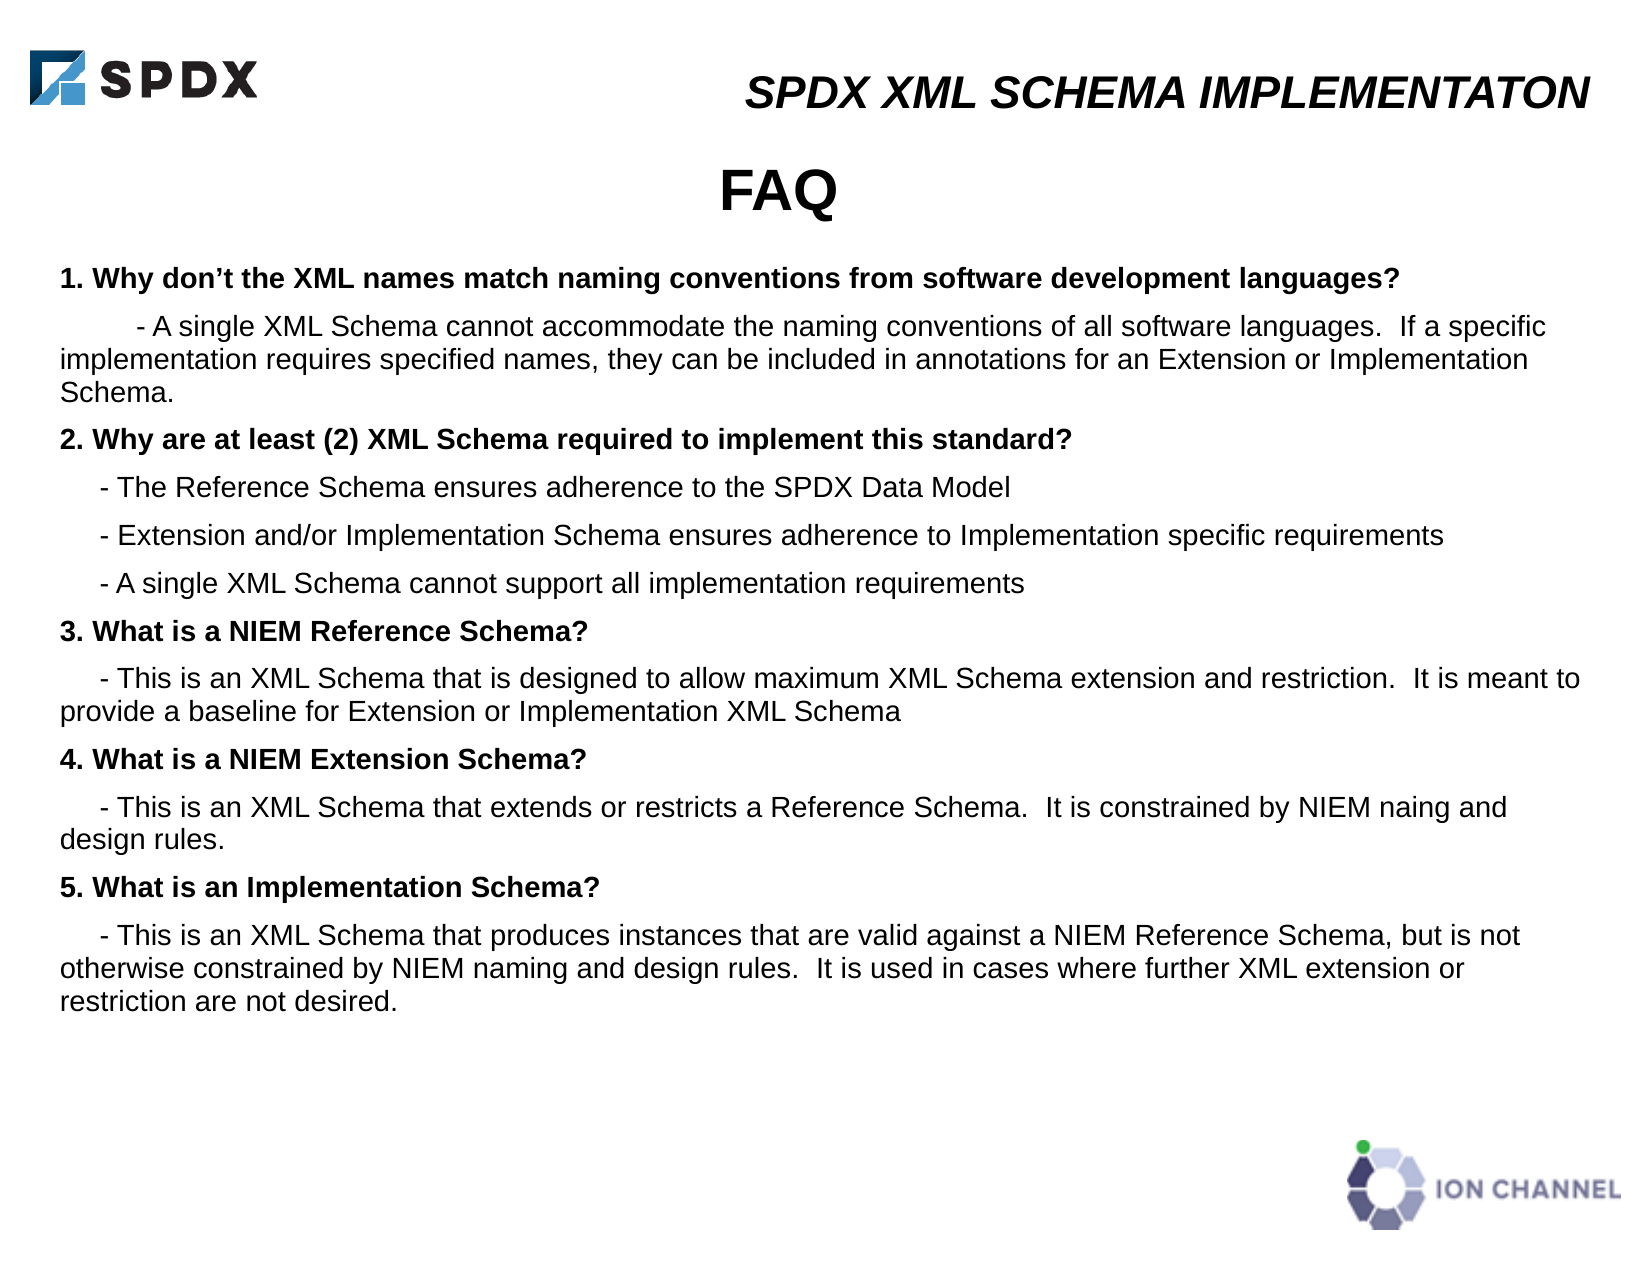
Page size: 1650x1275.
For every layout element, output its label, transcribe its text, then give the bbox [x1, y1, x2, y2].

text_box FAQ [705, 150, 856, 207]
picture [1347, 1140, 1621, 1231]
text_box 1. Why don’t the XML names match naming conventions from software development languages? - A single XML Schema cannot accommodate the naming conventions of all software languages. If a specific implementation requires specified names, they can be included in annotations for an Extension or Implementation Schema. 2. Why are at least (2) XML Schema required to implement this standard? - The Reference Schema ensures adherence to the SPDX Data Model - Extension and/or Implementation Schema ensures adherence to Implementation specific requirements - A single XML Schema cannot support all implementation requirements 3. What is a NIEM Reference Schema? - This is an XML Schema that is designed to allow maximum XML Schema extension and restriction. It is meant to provide a baseline for Extension or Implementation XML Schema 4. What is a NIEM Extension Schema? - This is an XML Schema that extends or restricts a Reference Schema. It is constrained by NIEM naing and design rules. 5. What is an Implementation Schema? - This is an XML Schema that produces instances that are valid against a NIEM Reference Schema, but is not otherwise constrained by NIEM naming and design rules. It is used in cases where further XML extension or restriction are not desired. [45, 207, 1606, 1163]
picture [30, 29, 257, 105]
text_box SPDX XML SCHEMA IMPLEMENTATON [690, 59, 1606, 121]
